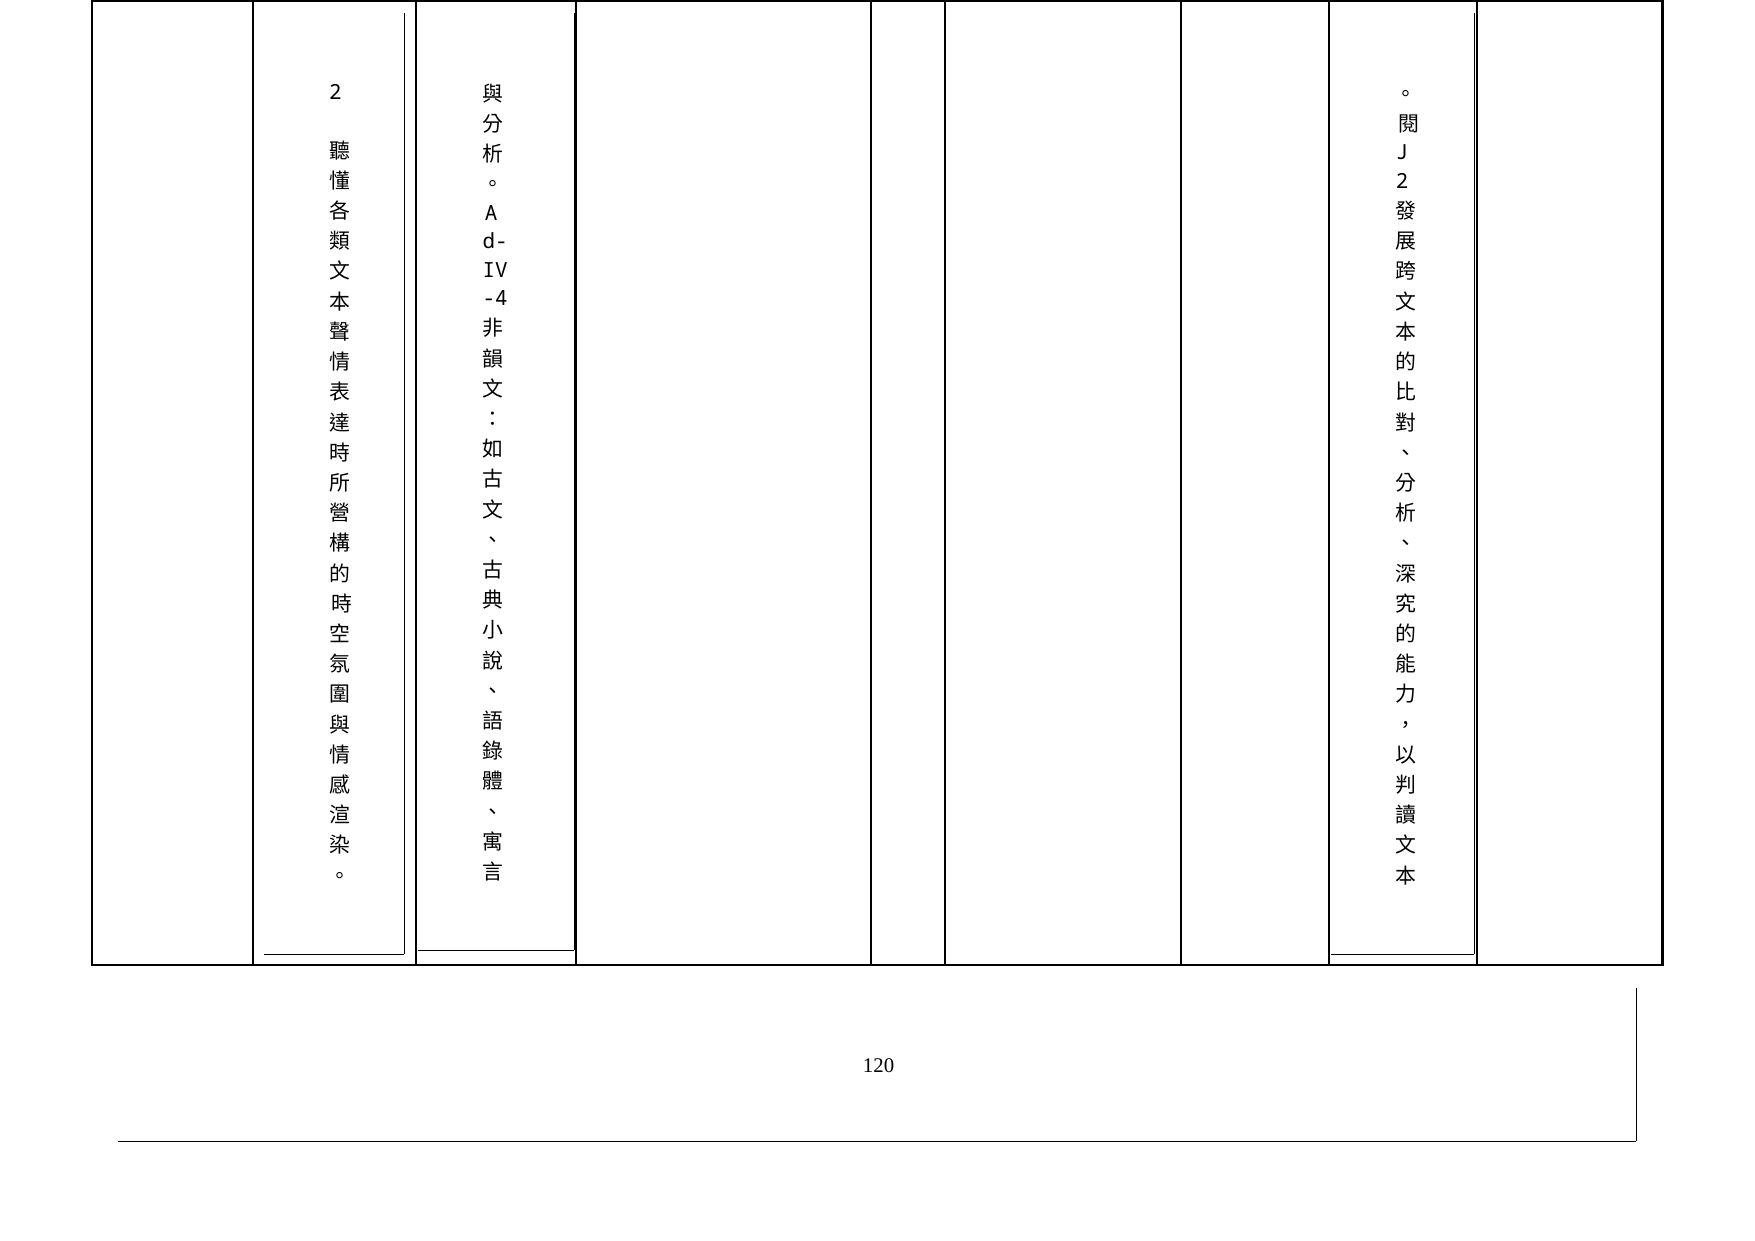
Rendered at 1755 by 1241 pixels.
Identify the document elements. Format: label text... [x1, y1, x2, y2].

table_cell [872, 2, 944, 964]
table_cell [577, 2, 870, 964]
table_cell 與分析。 Ad-IV-4 非韻文：如古文、古典小說、語錄體、寓言 [417, 2, 575, 964]
table_cell 2 聽懂各類文本聲情表達時所營構的 時空氛圍與情感渲染。 [254, 2, 415, 964]
table_cell [93, 2, 252, 964]
table_cell [1182, 2, 1328, 964]
table_cell [946, 2, 1180, 964]
table_cell 。 閱J2 發展跨文本的比對、分析、深究的能力，以判讀文本 [1330, 2, 1476, 964]
table_cell [1478, 2, 1661, 964]
